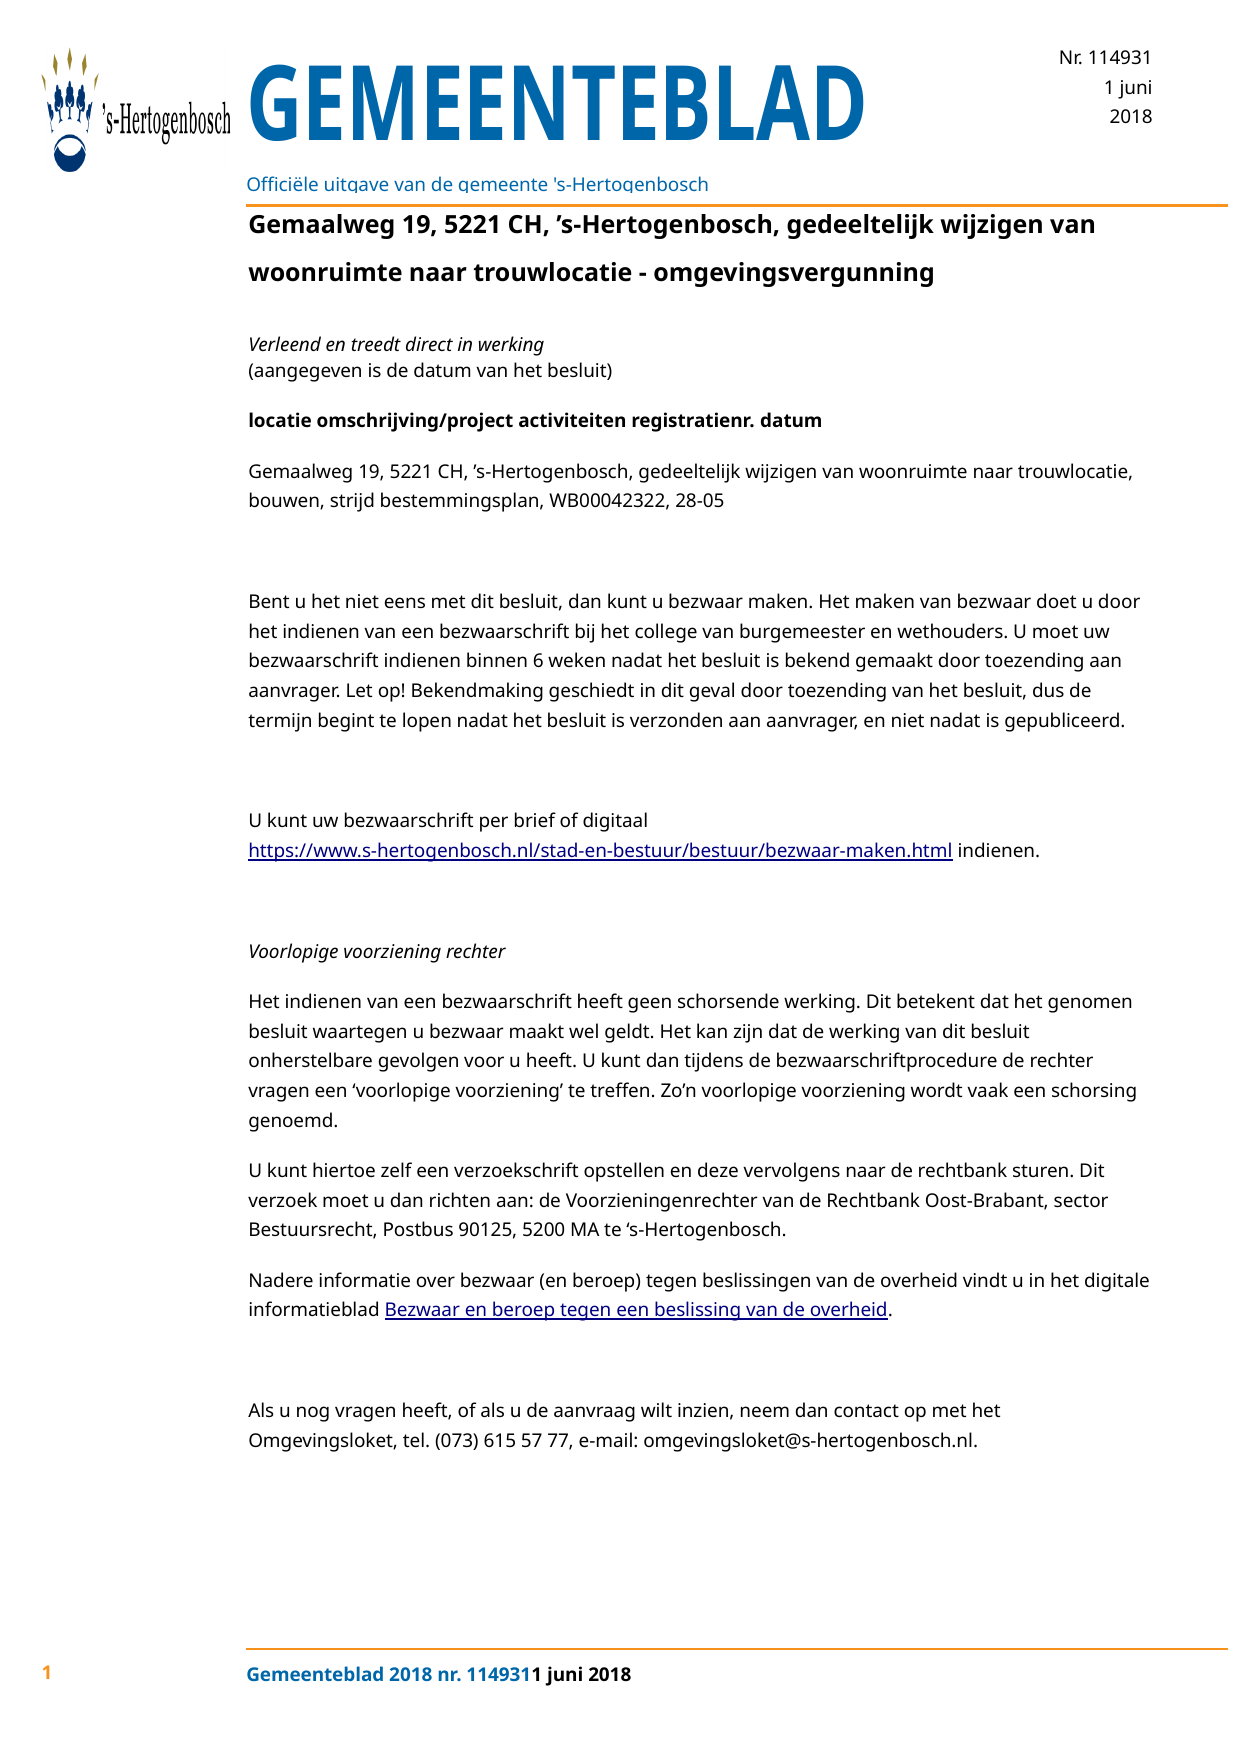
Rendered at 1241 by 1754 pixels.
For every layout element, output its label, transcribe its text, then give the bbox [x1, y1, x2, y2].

text Het indienen van een bezwaarschrift heeft geen schorsende werking. Dit betekent dat het genomen besluit waartegen u bezwaar maakt wel geldt. Het kan zijn dat de werking van dit besluit onherstelbare gevolgen voor u heeft. U kunt dan tijdens de bezwaarschriftprocedure de rechter vragen een ‘voorlopige voorziening’ te treffen. Zo’n voorlopige voorziening wordt vaak een schorsing genoemd. [248, 988, 1152, 1132]
text Voorlopige voorziening rechter [248, 938, 1152, 964]
text Gemaalweg 19, 5221 CH, ’s-Hertogenbosch, gedeeltelijk wijzigen van woonruimte naar trouwlocatie, bouwen, strijd bestemmingsplan, WB00042322, 28-05 [248, 458, 1152, 513]
text Gemaalweg 19, 5221 CH, ’s-Hertogenbosch, gedeeltelijk wijzigen van woonruimte naar trouwlocatie - omgevingsvergunning [248, 207, 1152, 288]
text Bent u het niet eens met dit besluit, dan kunt u bezwaar maken. Het maken van bezwaar doet u door het indienen van een bezwaarschrift bij het college van burgemeester en wethouders. U moet uw bezwaarschrift indienen binnen 6 weken nadat het besluit is bekend gemaakt door toezending aan aanvrager. Let op! Bekendmaking geschiedt in dit geval door toezending van het besluit, dus de termijn begint te lopen nadat het besluit is verzonden aan aanvrager, en niet nadat is gepubliceerd. [248, 588, 1152, 732]
text Nadere informatie over bezwaar (en beroep) tegen beslissingen van de overheid vindt u in het digitale informatieblad Bezwaar en beroep tegen een beslissing van de overheid. [248, 1267, 1152, 1322]
text (aangegeven is de datum van het besluit) [248, 357, 1152, 383]
text U kunt uw bezwaarschrift per brief of digitaal https://www.s-hertogenbosch.nl/stad-en-bestuur/bestuur/bezwaar-maken.html indienen. [248, 808, 1152, 863]
text Als u nog vragen heeft, of als u de aanvraag wilt inzien, neem dan contact op met het Omgevingsloket, tel. (073) 615 57 77, e-mail: omgevingsloket@s-hertogenbosch.nl. [248, 1397, 1152, 1452]
text U kunt hiertoe zelf een verzoekschrift opstellen en deze vervolgens naar de rechtbank sturen. Dit verzoek moet u dan richten aan: de Voorzieningenrechter van de Rechtbank Oost-Brabant, sector Bestuursrecht, Postbus 90125, 5200 MA te ‘s-Hertogenbosch. [248, 1157, 1152, 1242]
picture [41, 47, 231, 172]
text Verleend en treedt direct in werking [248, 331, 1152, 357]
text locatie omschrijving/project activiteiten registratienr. datum [248, 408, 1152, 433]
